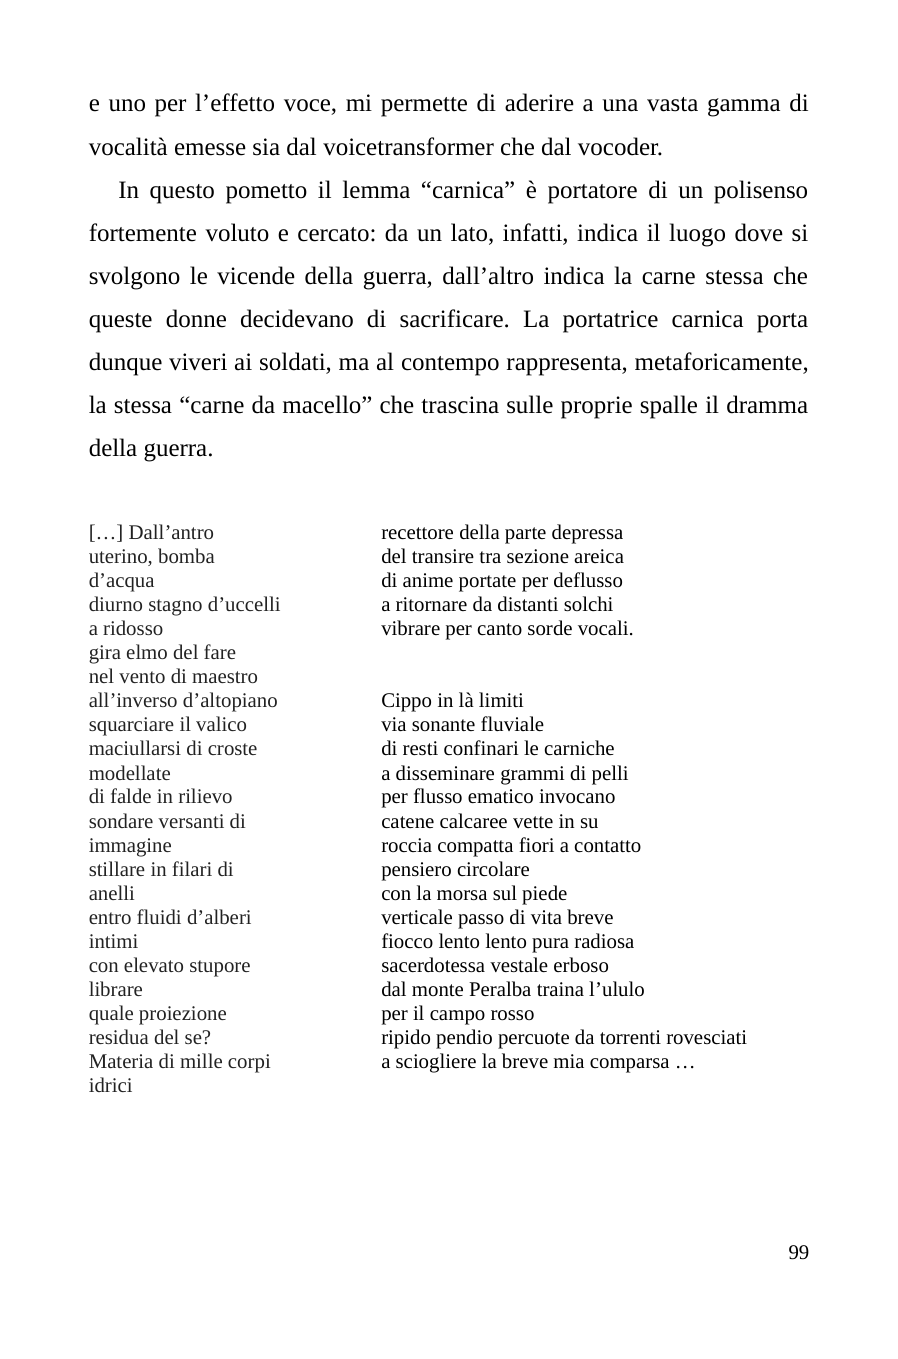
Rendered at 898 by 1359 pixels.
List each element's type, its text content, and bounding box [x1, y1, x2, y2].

table_header […] Dall’antro uterino, bomba d’acqua diurno stagno d’uccelli a ridosso gira elmo del fare nel vento di maestro all’inverso d’altopiano squarciare il valico maciullarsi di croste modellate di falde in rilievo sondare versanti di immagine stillare in filari di anelli entro fluidi d’alberi intimi con elevato stupore librare quale proiezione residua del se? Materia di mille corpi idrici [89, 520, 370, 1097]
text e uno per l’effetto voce, mi permette di aderire a una vasta gamma di vocalità emesse sia dal voicetransformer che dal vocoder. [88, 88, 809, 160]
table_header recettore della parte depressa del transire tra sezione areica di anime portate per deflusso a ritornare da distanti solchi vibrare per canto sorde vocali. Cippo in là limiti via sonante fluviale di resti confinari le carniche a disseminare grammi di pelli per flusso ematico invocano catene calcaree vette in su roccia compatta fiori a contatto pensiero circolare con la morsa sul piede verticale passo di vita breve fiocco lento lento pura radiosa sacerdotessa vestale erboso dal monte Peralba traina l’ululo per il campo rosso ripido pendio percuote da torrenti rovesciati a sciogliere la breve mia comparsa … [381, 520, 810, 1097]
table_header [370, 520, 381, 1097]
text In questo pometto il lemma “carnica” è portatore di un polisenso fortemente voluto e cercato: da un lato, infatti, indica il luogo dove si svolgono le vicende della guerra, dall’altro indica la carne stessa che queste donne decidevano di sacrificare. La portatrice carnica porta dunque viveri ai soldati, ma al contempo rappresenta, metaforicamente, la stessa “carne da macello” che trascina sulle proprie spalle il dramma della guerra. [88, 175, 809, 462]
